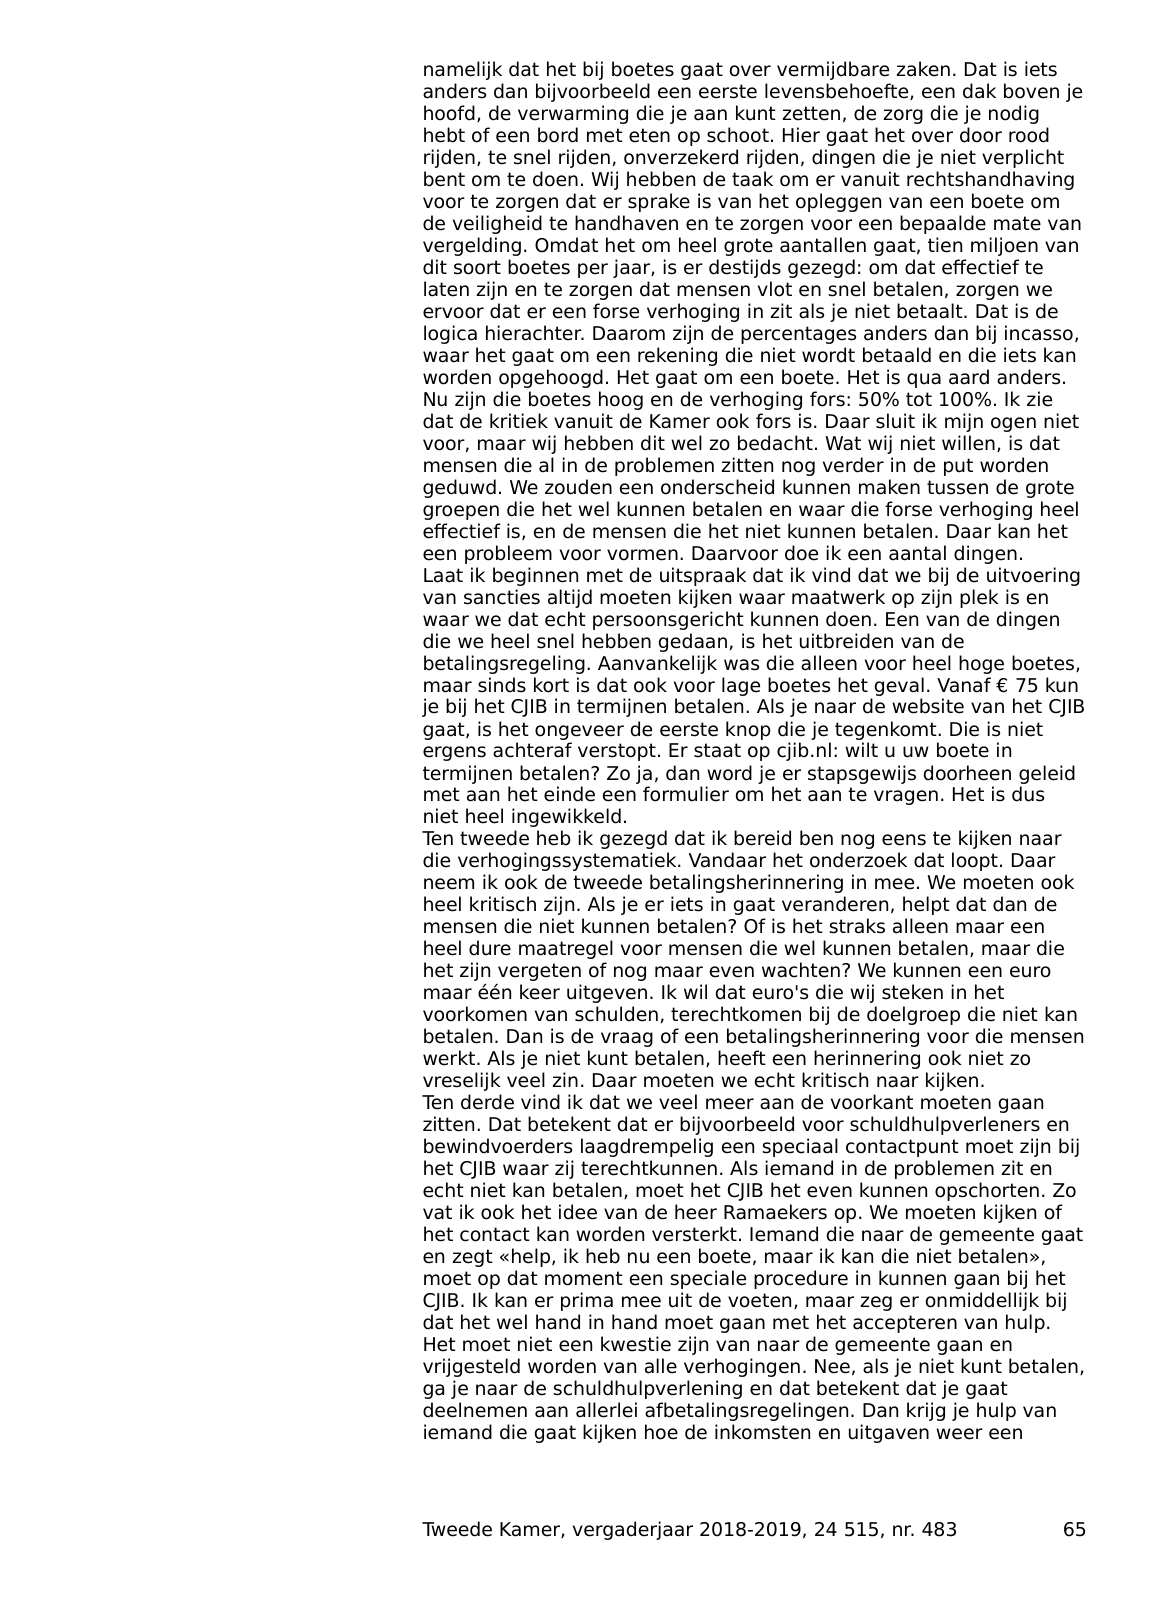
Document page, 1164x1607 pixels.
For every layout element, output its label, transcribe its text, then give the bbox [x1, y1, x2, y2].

text Ten tweede heb ik gezegd dat ik bereid ben nog eens te kijken naar die verhogingssystematiek. Vandaar het onderzoek dat loopt. Daar neem ik ook de tweede betalingsherinnering in mee. We moeten ook heel kritisch zijn. Als je er iets in gaat veranderen, helpt dat dan de mensen die niet kunnen betalen? Of is het straks alleen maar een heel dure maatregel voor mensen die wel kunnen betalen, maar die het zijn vergeten of nog maar even wachten? We kunnen een euro maar één keer uitgeven. Ik wil dat euro's die wij steken in het voorkomen van schulden, terechtkomen bij de doelgroep die niet kan betalen. Dan is de vraag of een betalingsherinnering voor die mensen werkt. Als je niet kunt betalen, heeft een herinnering ook niet zo vreselijk veel zin. Daar moeten we echt kritisch naar kijken. [422, 828, 1087, 1092]
text Nu zijn die boetes hoog en de verhoging fors: 50% tot 100%. Ik zie dat de kritiek vanuit de Kamer ook fors is. Daar sluit ik mijn ogen niet voor, maar wij hebben dit wel zo bedacht. Wat wij niet willen, is dat mensen die al in de problemen zitten nog verder in de put worden geduwd. We zouden een onderscheid kunnen maken tussen de grote groepen die het wel kunnen betalen en waar die forse verhoging heel effectief is, en de mensen die het niet kunnen betalen. Daar kan het een probleem voor vormen. Daarvoor doe ik een aantal dingen. [422, 389, 1087, 564]
text Laat ik beginnen met de uitspraak dat ik vind dat we bij de uitvoering van sancties altijd moeten kijken waar maatwerk op zijn plek is en waar we dat echt persoonsgericht kunnen doen. Een van de dingen die we heel snel hebben gedaan, is het uitbreiden van de betalingsregeling. Aanvankelijk was die alleen voor heel hoge boetes, maar sinds kort is dat ook voor lage boetes het geval. Vanaf € 75 kun je bij het CJIB in termijnen betalen. Als je naar de website van het CJIB gaat, is het ongeveer de eerste knop die je tegenkomt. Die is niet ergens achteraf verstopt. Er staat op cjib.nl: wilt u uw boete in termijnen betalen? Zo ja, dan word je er stapsgewijs doorheen geleid met aan het einde een formulier om het aan te vragen. Het is dus niet heel ingewikkeld. [422, 564, 1087, 828]
text Ten derde vind ik dat we veel meer aan de voorkant moeten gaan zitten. Dat betekent dat er bijvoorbeeld voor schuldhulpverleners en bewindvoerders laagdrempelig een speciaal contactpunt moet zijn bij het CJIB waar zij terechtkunnen. Als iemand in de problemen zit en echt niet kan betalen, moet het CJIB het even kunnen opschorten. Zo vat ik ook het idee van de heer Ramaekers op. We moeten kijken of het contact kan worden versterkt. Iemand die naar de gemeente gaat en zegt «help, ik heb nu een boete, maar ik kan die niet betalen», moet op dat moment een speciale procedure in kunnen gaan bij het CJIB. Ik kan er prima mee uit de voeten, maar zeg er onmiddellijk bij dat het wel hand in hand moet gaan met het accepteren van hulp. Het moet niet een kwestie zijn van naar de gemeente gaan en vrijgesteld worden van alle verhogingen. Nee, als je niet kunt betalen, ga je naar de schuldhulpverlening en dat betekent dat je gaat deelnemen aan allerlei afbetalingsregelingen. Dan krijg je hulp van iemand die gaat kijken hoe de inkomsten en uitgaven weer een [422, 1092, 1087, 1444]
text namelijk dat het bij boetes gaat over vermijdbare zaken. Dat is iets anders dan bijvoorbeeld een eerste levensbehoefte, een dak boven je hoofd, de verwarming die je aan kunt zetten, de zorg die je nodig hebt of een bord met eten op schoot. Hier gaat het over door rood rijden, te snel rijden, onverzekerd rijden, dingen die je niet verplicht bent om te doen. Wij hebben de taak om er vanuit rechtshandhaving voor te zorgen dat er sprake is van het opleggen van een boete om de veiligheid te handhaven en te zorgen voor een bepaalde mate van vergelding. Omdat het om heel grote aantallen gaat, tien miljoen van dit soort boetes per jaar, is er destijds gezegd: om dat effectief te laten zijn en te zorgen dat mensen vlot en snel betalen, zorgen we ervoor dat er een forse verhoging in zit als je niet betaalt. Dat is de logica hierachter. Daarom zijn de percentages anders dan bij incasso, waar het gaat om een rekening die niet wordt betaald en die iets kan worden opgehoogd. Het gaat om een boete. Het is qua aard anders. [422, 59, 1087, 389]
